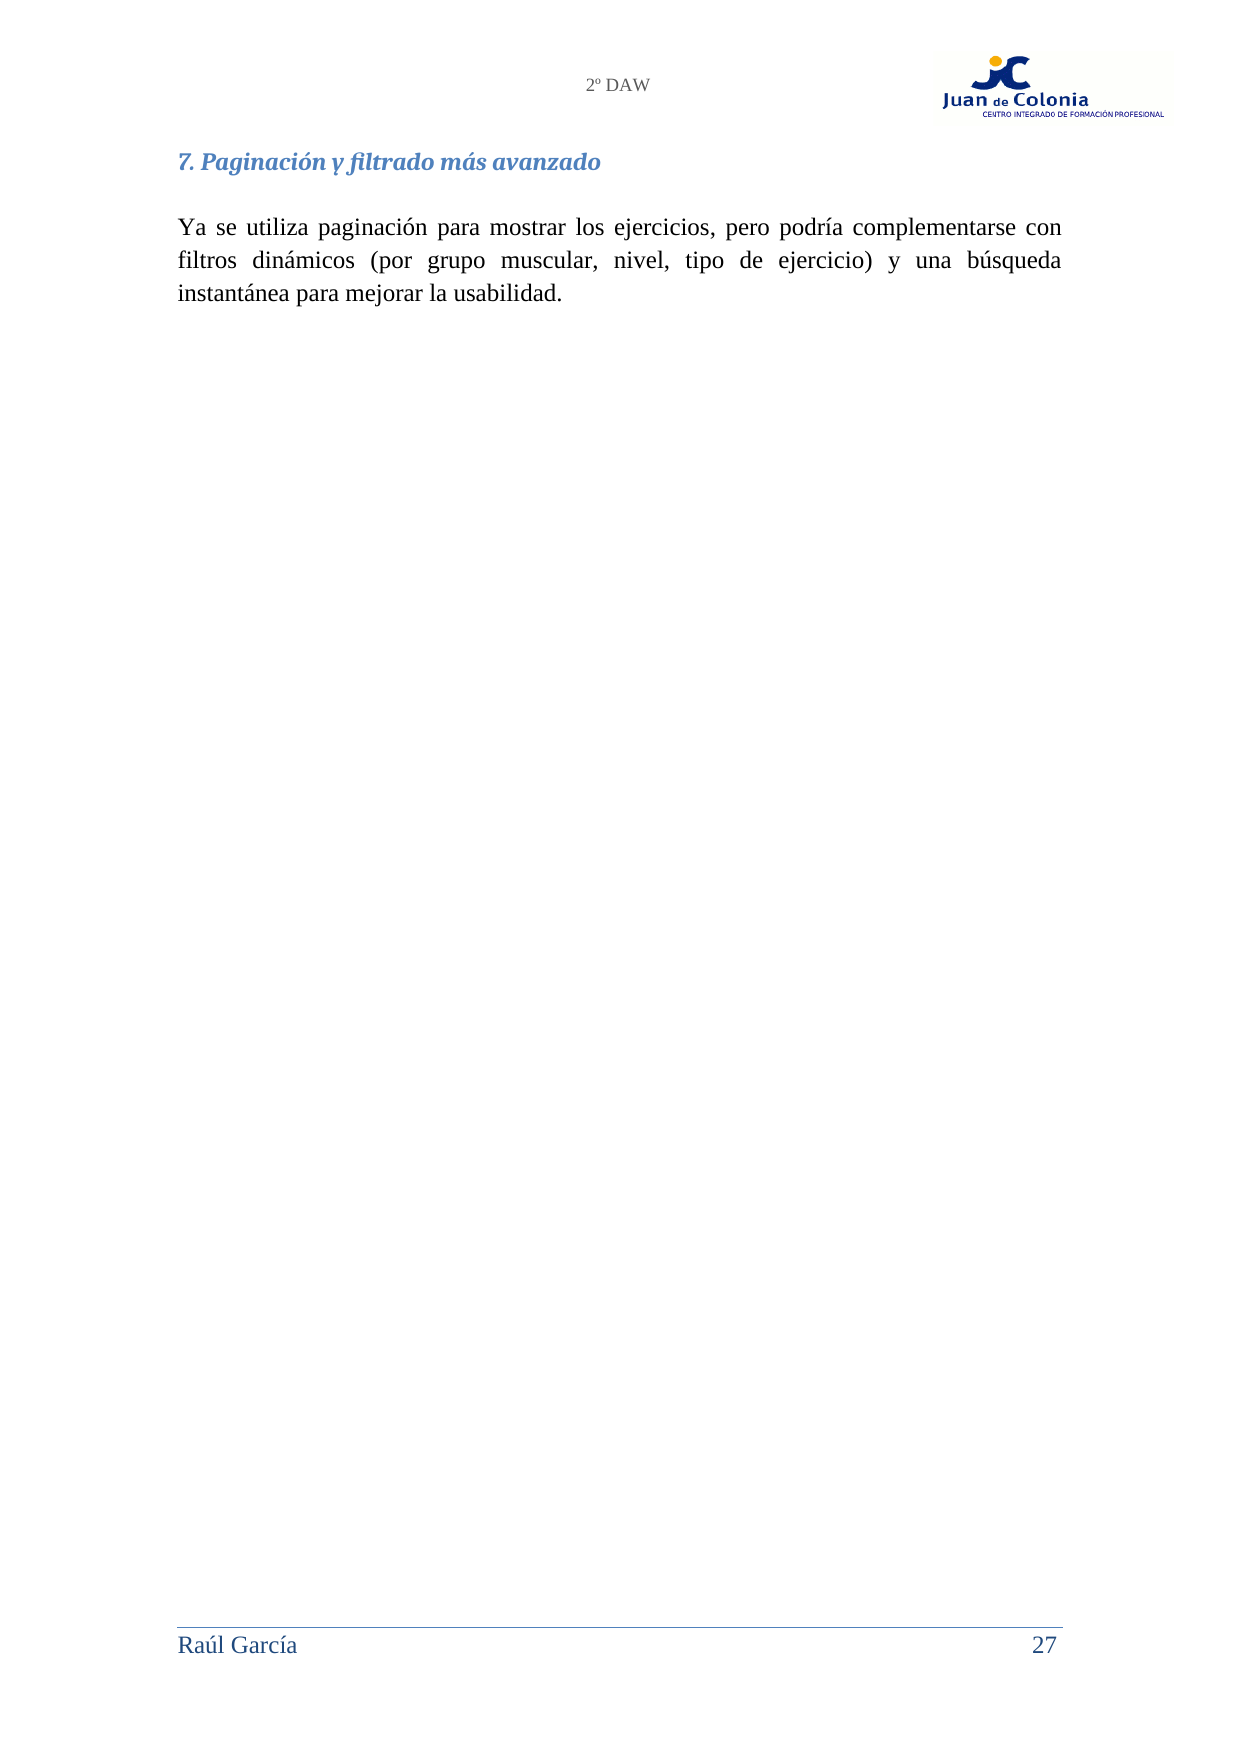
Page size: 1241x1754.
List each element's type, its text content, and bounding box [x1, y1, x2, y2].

picture [933, 51, 1175, 126]
text Ya se utiliza paginación para mostrar los ejercicios, pero podría complementarse con filtros dinámicos (por grupo muscular, nivel, tipo de ejercicio) y una búsqueda instantánea para mejorar la usabilidad. [177, 212, 1063, 306]
subtitle 7. Paginación y filtrado más avanzado [177, 148, 1063, 176]
